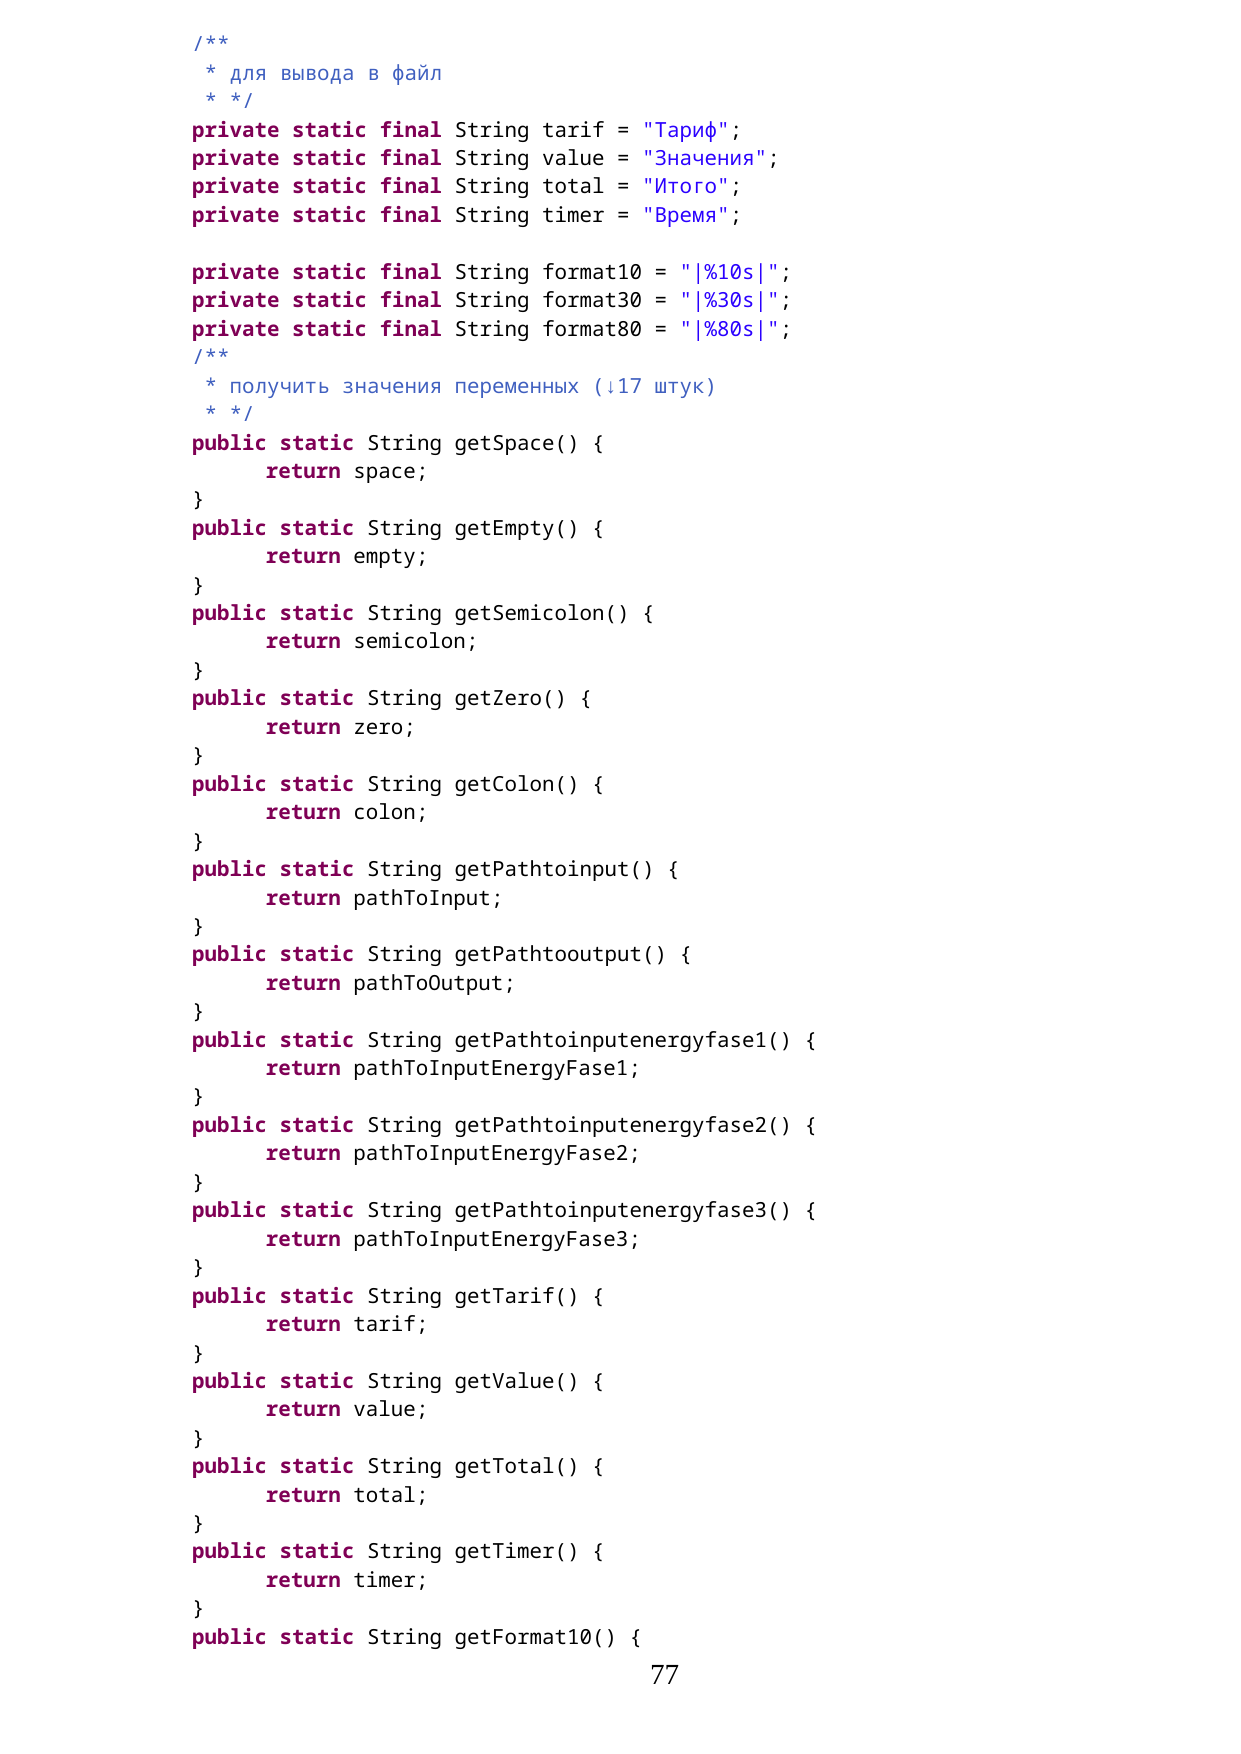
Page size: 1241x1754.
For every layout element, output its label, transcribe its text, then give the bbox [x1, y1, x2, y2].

text } [118, 484, 1211, 513]
text } [118, 1338, 1211, 1366]
text public static String getSemicolon() { [118, 598, 1211, 627]
text * для вывода в файл [118, 58, 1211, 86]
text } [118, 1252, 1211, 1281]
text } [118, 911, 1211, 939]
text } [118, 1423, 1211, 1451]
text return tarif; [118, 1309, 1211, 1338]
text public static String getTarif() { [118, 1281, 1211, 1309]
text return pathToOutput; [118, 968, 1211, 996]
text private static final String timer = "Время"; [118, 200, 1211, 228]
text return total; [118, 1480, 1211, 1508]
text /** [118, 342, 1211, 371]
text return zero; [118, 712, 1211, 740]
text /** [118, 29, 1211, 58]
text } [118, 1167, 1211, 1195]
text public static String getValue() { [118, 1366, 1211, 1394]
text * */ [118, 86, 1211, 115]
text private static final String format30 = "|%30s|"; [118, 285, 1211, 314]
text return space; [118, 456, 1211, 484]
text public static String getTimer() { [118, 1537, 1211, 1565]
text public static String getPathtooutput() { [118, 939, 1211, 968]
text private static final String value = "Значения"; [118, 143, 1211, 172]
text private static final String format10 = "|%10s|"; [118, 257, 1211, 285]
text return semicolon; [118, 627, 1211, 655]
text return empty; [118, 541, 1211, 570]
text return colon; [118, 797, 1211, 826]
text return pathToInputEnergyFase1; [118, 1053, 1211, 1082]
text * получить значения переменных (↓17 штук) [118, 371, 1211, 399]
text public static String getFormat10() { [118, 1622, 1211, 1650]
text } [118, 1082, 1211, 1110]
text } [118, 570, 1211, 598]
text public static String getEmpty() { [118, 513, 1211, 541]
text public static String getPathtoinput() { [118, 854, 1211, 883]
text public static String getSpace() { [118, 428, 1211, 456]
text } [118, 996, 1211, 1025]
text public static String getZero() { [118, 683, 1211, 712]
text * */ [118, 399, 1211, 428]
text private static final String tarif = "Тариф"; [118, 115, 1211, 143]
text } [118, 826, 1211, 854]
text public static String getPathtoinputenergyfase1() { [118, 1025, 1211, 1053]
text private static final String total = "Итого"; [118, 172, 1211, 200]
text public static String getTotal() { [118, 1451, 1211, 1480]
text return pathToInputEnergyFase3; [118, 1224, 1211, 1252]
text return pathToInput; [118, 883, 1211, 911]
text public static String getColon() { [118, 769, 1211, 797]
text } [118, 1508, 1211, 1537]
text public static String getPathtoinputenergyfase3() { [118, 1195, 1211, 1224]
text private static final String format80 = "|%80s|"; [118, 314, 1211, 342]
text } [118, 740, 1211, 769]
text return value; [118, 1394, 1211, 1423]
text return pathToInputEnergyFase2; [118, 1138, 1211, 1167]
text } [118, 655, 1211, 683]
text public static String getPathtoinputenergyfase2() { [118, 1110, 1211, 1138]
text return timer; [118, 1565, 1211, 1593]
text } [118, 1593, 1211, 1622]
